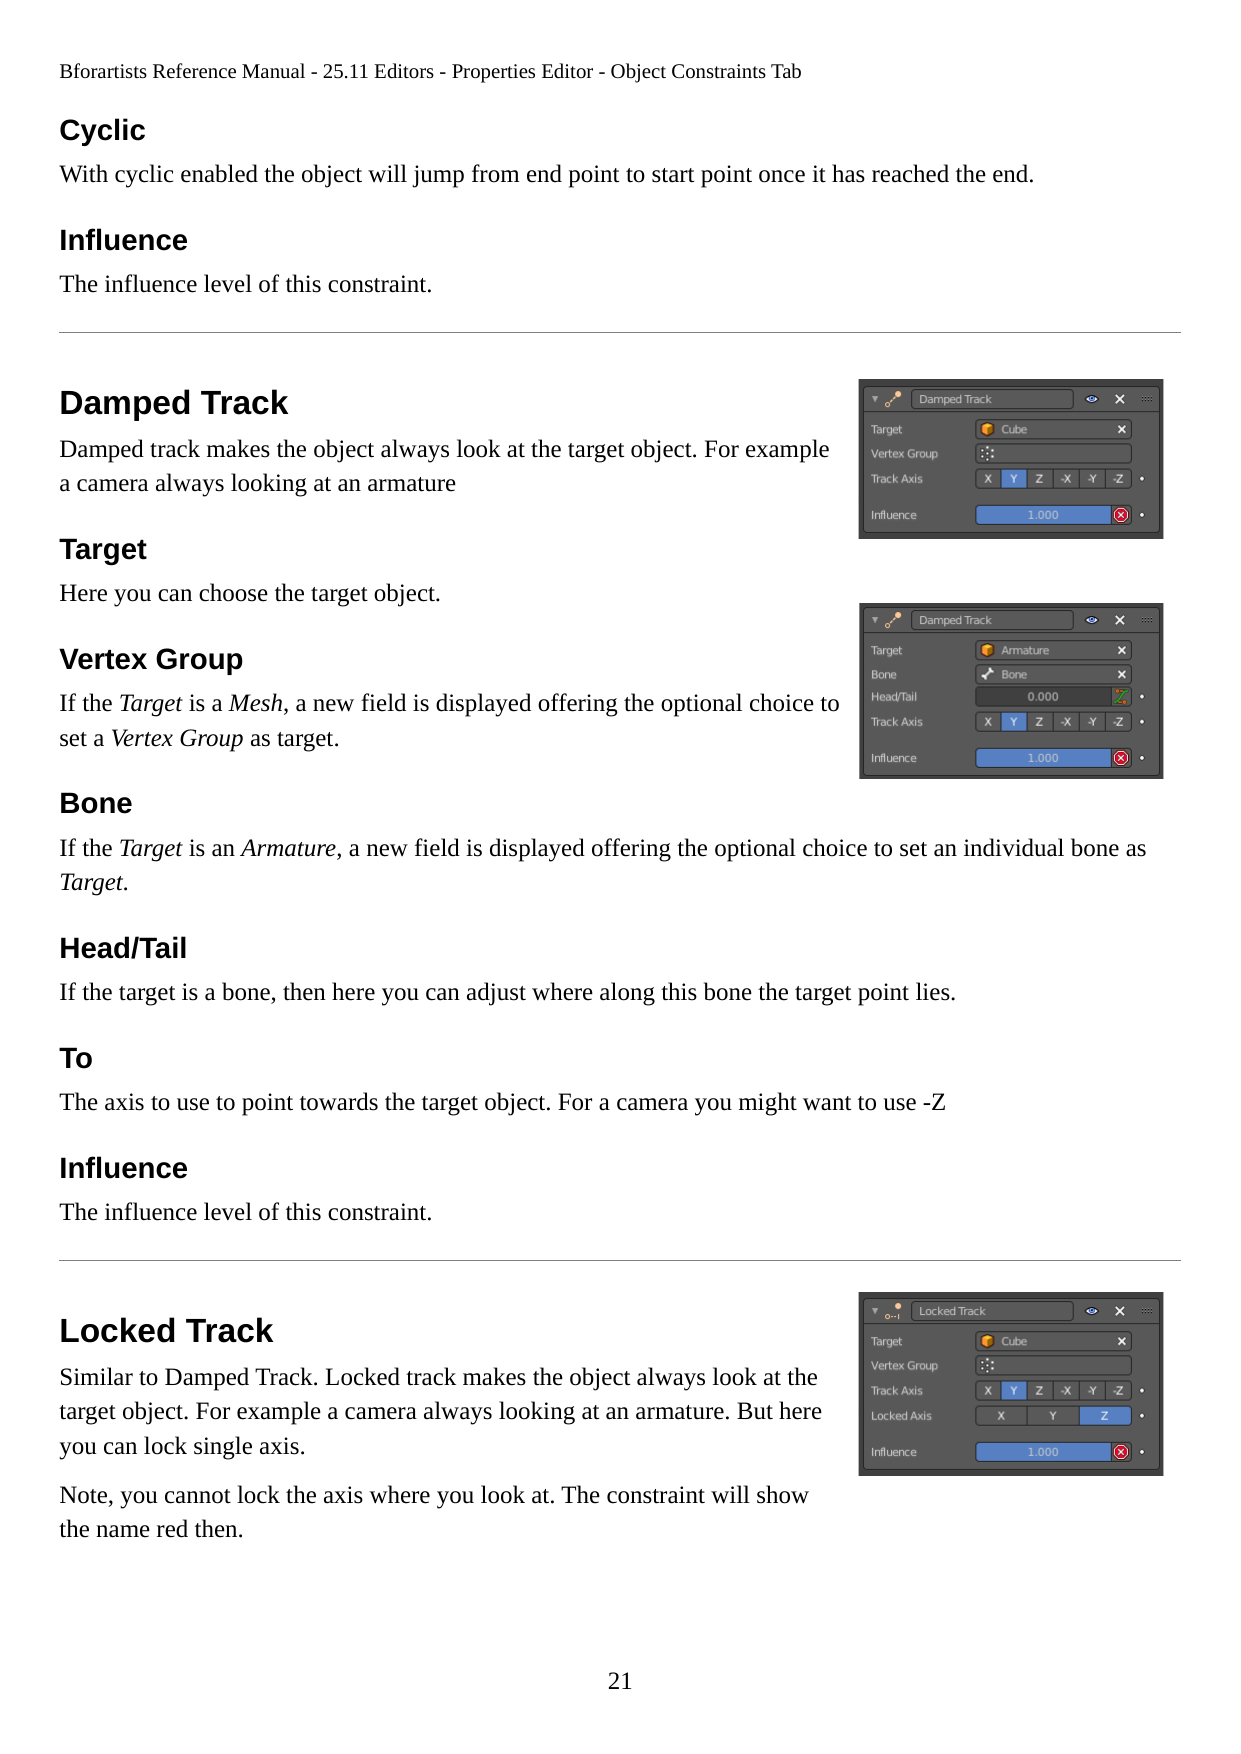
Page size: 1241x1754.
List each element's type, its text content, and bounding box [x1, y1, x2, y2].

subtitle Damped Track [59, 383, 858, 421]
picture [858, 379, 1164, 539]
subtitle Influence [59, 1151, 1181, 1184]
subtitle [1164, 383, 1181, 421]
subtitle Locked Track [59, 1311, 858, 1349]
text If the target is a bone, then here you can adjust where along this bone the target point lies. [59, 977, 1181, 1006]
picture [858, 1292, 1164, 1476]
text The axis to use to point towards the target object. For a camera you might want to use -Z [59, 1087, 1181, 1116]
text If the Target is a Mesh, a new field is displayed offering the optional choice to set a Vertex Group as target. [59, 688, 859, 751]
text With cyclic enabled the object will jump from end point to start point once it has reached the end. [59, 159, 1181, 188]
text Damped track makes the object always look at the target object. For example a camera always looking at an armature [59, 434, 858, 497]
subtitle [1164, 642, 1181, 676]
picture [859, 603, 1164, 779]
text The influence level of this constraint. [59, 1197, 1181, 1226]
subtitle To [59, 1041, 1181, 1074]
subtitle Bone [59, 786, 1181, 820]
text The influence level of this constraint. [59, 269, 1181, 297]
subtitle Target [59, 532, 1181, 566]
text Here you can choose the target object. [59, 578, 1181, 607]
subtitle Head/Tail [59, 931, 1181, 964]
text Similar to Damped Track. Locked track makes the object always look at the target object. For example a camera always looking at an armature. But here you can lock single axis. [59, 1362, 858, 1460]
text Note, you cannot lock the axis where you look at. The constraint will show the name red then. [59, 1480, 1181, 1543]
subtitle Cyclic [59, 113, 1181, 146]
text If the Target is an Armature, a new field is displayed offering the optional choice to set an individual bone as Target. [59, 833, 1181, 896]
subtitle Vertex Group [59, 642, 859, 676]
subtitle Influence [59, 222, 1181, 256]
subtitle [1164, 1311, 1181, 1349]
